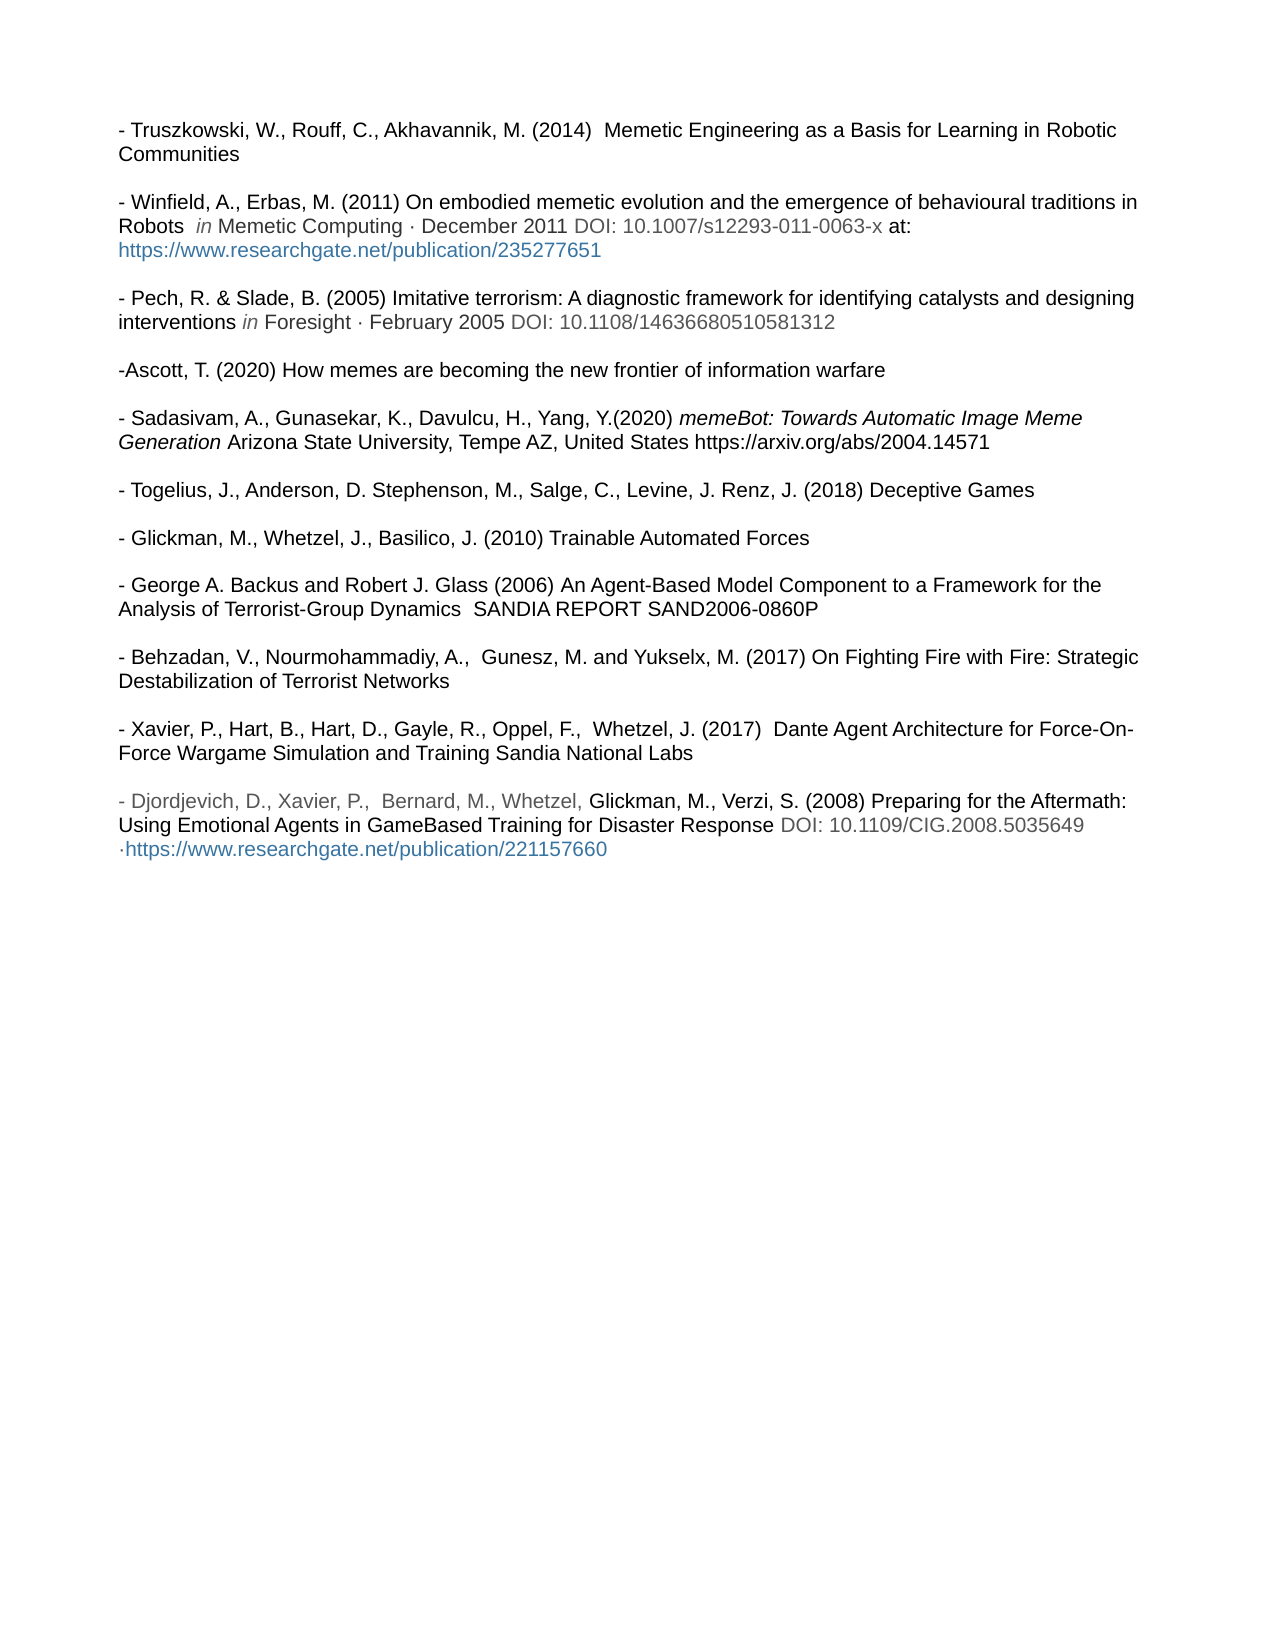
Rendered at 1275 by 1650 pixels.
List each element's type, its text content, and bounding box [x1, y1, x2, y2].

text - Winfield, A., Erbas, M. (2011) On embodied memetic evolution and the emergence of behavioural traditions in Robots in Memetic Computing · December 2011 DOI: 10.1007/s12293-011-0063-x at: https://www.researchgate.net/publication/235277651 [118, 190, 1157, 262]
text - Truszkowski, W., Rouff, C., Akhavannik, M. (2014) Memetic Engineering as a Basis for Learning in Robotic Communities [118, 118, 1157, 166]
text - Djordjevich, D., Xavier, P., Bernard, M., Whetzel, Glickman, M., Verzi, S. (2008) Preparing for the Aftermath: Using Emotional Agents in GameBased Training for Disaster Response DOI: 10.1109/CIG.2008.5035649 ·https://www.researchgate.net/publication/221157660 [118, 789, 1157, 861]
text - Sadasivam, A., Gunasekar, K., Davulcu, H., Yang, Y.(2020) memeBot: Towards Automatic Image Meme Generation Arizona State University, Tempe AZ, United States https://arxiv.org/abs/2004.14571 [118, 406, 1157, 453]
text - Behzadan, V., Nourmohammadiy, A., Gunesz, M. and Yukselx, M. (2017) On Fighting Fire with Fire: Strategic Destabilization of Terrorist Networks [118, 645, 1157, 693]
text -Ascott, T. (2020) How memes are becoming the new frontier of information warfare [118, 358, 1157, 382]
text - Glickman, M., Whetzel, J., Basilico, J. (2010) Trainable Automated Forces [118, 525, 1157, 549]
text - Pech, R. & Slade, B. (2005) Imitative terrorism: A diagnostic framework for identifying catalysts and designing interventions in Foresight · February 2005 DOI: 10.1108/14636680510581312 [118, 286, 1157, 334]
text - George A. Backus and Robert J. Glass (2006) An Agent-Based Model Component to a Framework for the Analysis of Terrorist-Group Dynamics SANDIA REPORT SAND2006-0860P [118, 573, 1157, 621]
text - Xavier, P., Hart, B., Hart, D., Gayle, R., Oppel, F., Whetzel, J. (2017) Dante Agent Architecture for Force-On-Force Wargame Simulation and Training Sandia National Labs [118, 717, 1157, 765]
text - Togelius, J., Anderson, D. Stephenson, M., Salge, C., Levine, J. Renz, J. (2018) Deceptive Games [118, 477, 1157, 501]
